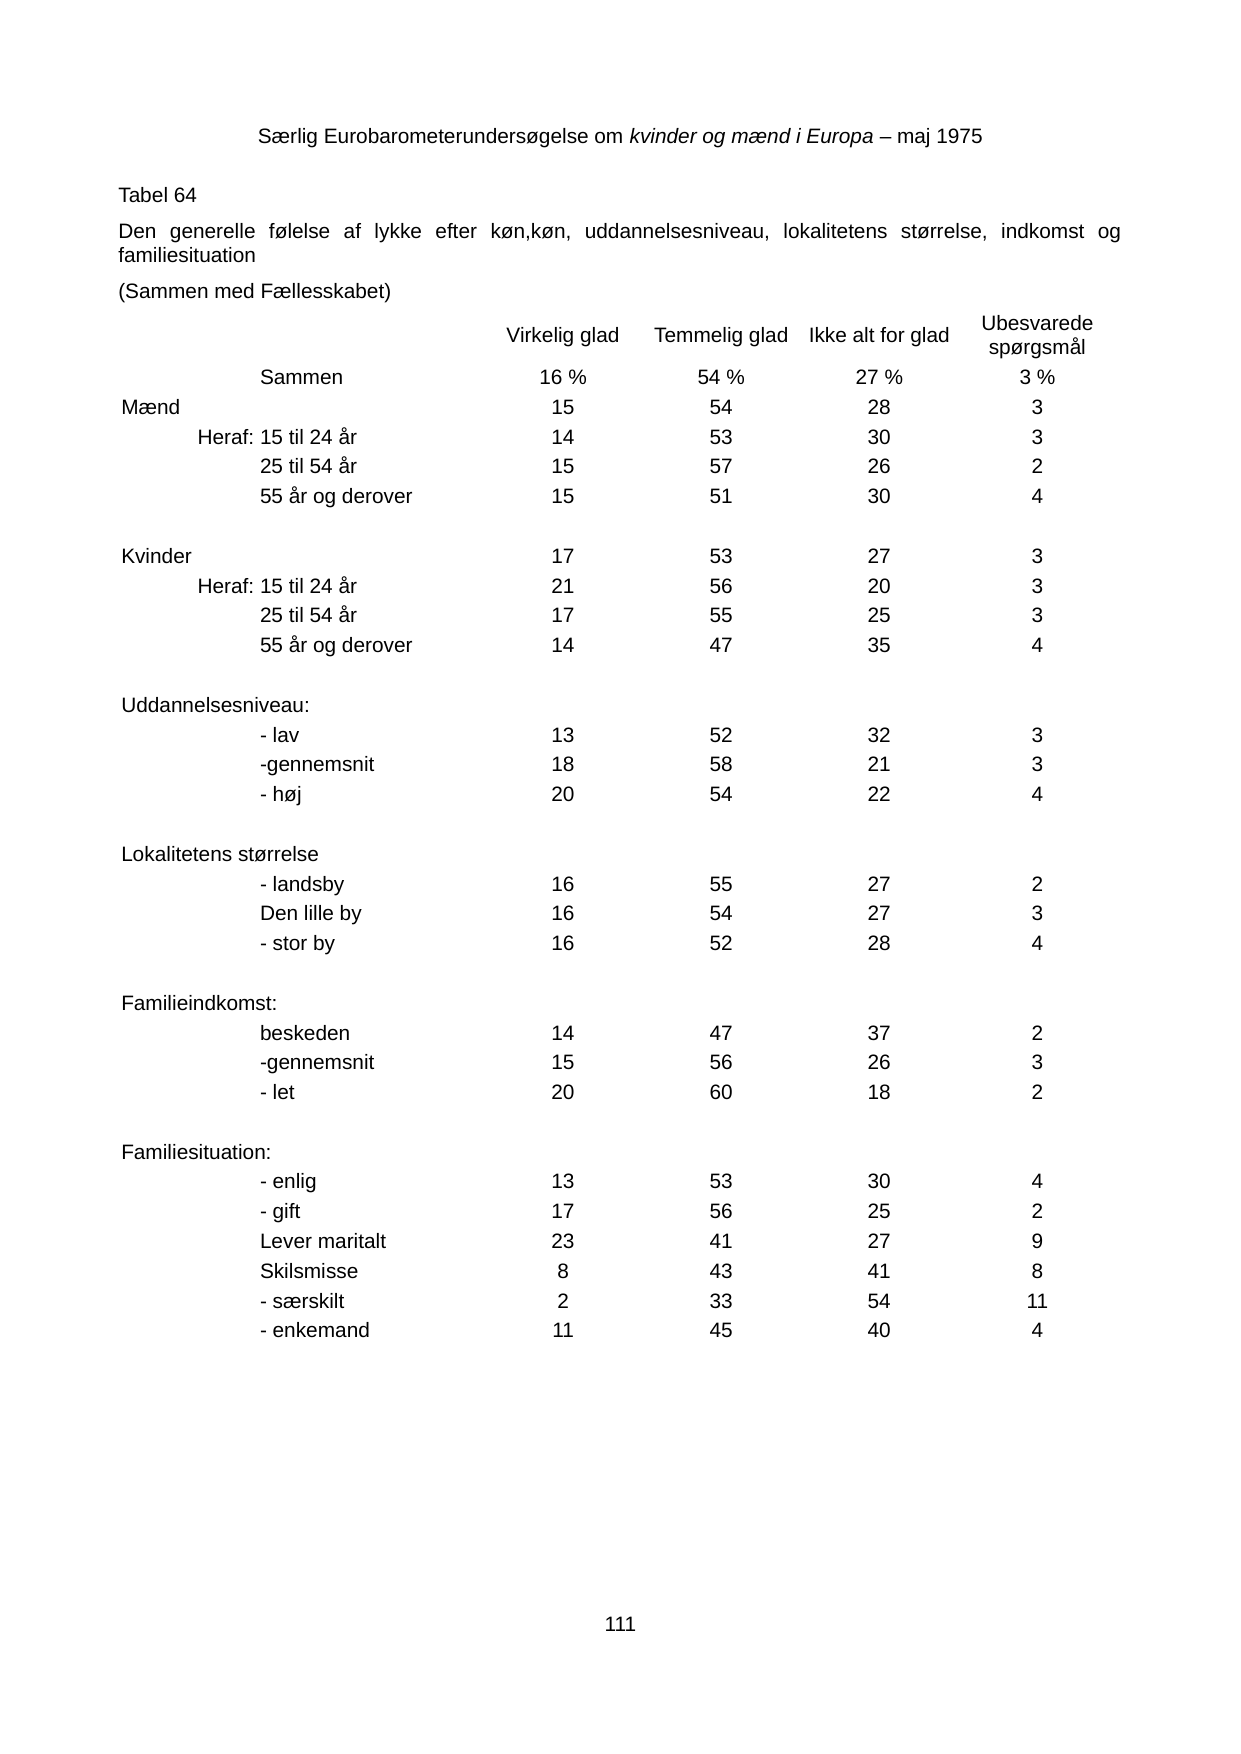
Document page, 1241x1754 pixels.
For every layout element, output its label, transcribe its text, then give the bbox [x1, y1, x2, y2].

table_cell Heraf: [118, 571, 257, 600]
table_cell 21 [484, 571, 642, 600]
table_cell Mænd [118, 392, 257, 422]
table_cell [118, 511, 257, 541]
table_cell - gift [257, 1196, 484, 1226]
table_header Virkelig glad [484, 308, 642, 362]
table_cell [118, 451, 257, 481]
table_cell [118, 898, 257, 928]
table_cell 4 [958, 1166, 1116, 1196]
table_cell [118, 362, 257, 392]
table_cell 8 [484, 1256, 642, 1286]
table_cell 28 [800, 928, 958, 958]
table_cell [958, 988, 1116, 1017]
table_cell [118, 1107, 257, 1137]
table_cell [958, 958, 1116, 988]
table_cell [118, 1047, 257, 1077]
table_cell [800, 511, 958, 541]
text (Sammen med Fællesskabet) [118, 278, 1122, 302]
table_cell 58 [642, 749, 800, 779]
table_cell 54 [642, 898, 800, 928]
table_cell - lav [257, 720, 484, 749]
table_header Ubesvarede spørgsmål [958, 308, 1116, 362]
table_cell 25 [800, 600, 958, 630]
table_cell 16 [484, 869, 642, 898]
table_cell Sammen [257, 362, 484, 392]
table_cell 3 [958, 1047, 1116, 1077]
table_cell 18 [800, 1077, 958, 1107]
table_cell 27 [800, 1226, 958, 1256]
table_cell [484, 1107, 642, 1137]
table_cell 4 [958, 928, 1116, 958]
table_cell [118, 600, 257, 630]
table_cell 27 [800, 898, 958, 928]
table_cell beskeden [257, 1018, 484, 1047]
table_cell 3 [958, 541, 1116, 571]
table_cell 17 [484, 541, 642, 571]
table_cell 2 [958, 1196, 1116, 1226]
table_cell [958, 1137, 1116, 1166]
table_cell [484, 511, 642, 541]
table_cell 21 [800, 749, 958, 779]
table_cell 53 [642, 541, 800, 571]
table_cell - stor by [257, 928, 484, 958]
table_cell 15 til 24 år [257, 571, 484, 600]
table_cell -gennemsnit [257, 1047, 484, 1077]
table_cell 2 [958, 869, 1116, 898]
table_cell [257, 809, 484, 839]
table_cell - landsby [257, 869, 484, 898]
table_cell Familiesituation: [118, 1137, 484, 1166]
table_cell [118, 630, 257, 660]
table_cell 25 til 54 år [257, 451, 484, 481]
table_cell 11 [958, 1286, 1116, 1315]
table_cell 56 [642, 571, 800, 600]
table_cell 4 [958, 481, 1116, 511]
table_cell 15 [484, 481, 642, 511]
table_cell 18 [484, 749, 642, 779]
table_cell [800, 1107, 958, 1137]
table_cell [484, 690, 642, 719]
table_cell 27 % [800, 362, 958, 392]
table_cell 26 [800, 1047, 958, 1077]
table_cell 54 [642, 779, 800, 809]
table_cell [958, 1107, 1116, 1137]
table_cell 52 [642, 928, 800, 958]
table_cell [484, 660, 642, 690]
table_cell 3 [958, 422, 1116, 451]
table_cell 37 [800, 1018, 958, 1047]
table_cell 25 [800, 1196, 958, 1226]
table_cell [118, 928, 257, 958]
table_cell 15 til 24 år [257, 422, 484, 451]
table_cell 4 [958, 630, 1116, 660]
table_cell 4 [958, 779, 1116, 809]
table_cell 45 [642, 1315, 800, 1345]
table_cell 55 [642, 600, 800, 630]
table_cell 13 [484, 1166, 642, 1196]
table_cell 17 [484, 1196, 642, 1226]
table_cell 4 [958, 1315, 1116, 1345]
table_cell [642, 660, 800, 690]
table_cell 8 [958, 1256, 1116, 1286]
table_cell 16 [484, 928, 642, 958]
table_cell [484, 988, 642, 1017]
table_cell [118, 749, 257, 779]
table_cell 27 [800, 541, 958, 571]
table_cell [642, 511, 800, 541]
table_cell 3 [958, 392, 1116, 422]
table_header Temmelig glad [642, 308, 800, 362]
table_cell [642, 958, 800, 988]
table_cell Skilsmisse [257, 1256, 484, 1286]
table_cell 25 til 54 år [257, 600, 484, 630]
table_cell 52 [642, 720, 800, 749]
table_cell 3 [958, 571, 1116, 600]
table_cell [484, 958, 642, 988]
table_header [257, 308, 484, 362]
table_cell [118, 1226, 257, 1256]
table_cell - særskilt [257, 1286, 484, 1315]
table_cell - enlig [257, 1166, 484, 1196]
table_cell [958, 809, 1116, 839]
table_cell [118, 1196, 257, 1226]
table_cell [118, 1256, 257, 1286]
table_cell [118, 1315, 257, 1345]
table_cell 32 [800, 720, 958, 749]
table_cell [118, 1077, 257, 1107]
table_cell [800, 958, 958, 988]
table_cell -gennemsnit [257, 749, 484, 779]
table_cell 47 [642, 1018, 800, 1047]
table_cell 15 [484, 392, 642, 422]
table_cell 14 [484, 630, 642, 660]
table_cell 57 [642, 451, 800, 481]
table_header Ikke alt for glad [800, 308, 958, 362]
table_cell 47 [642, 630, 800, 660]
table_cell 20 [484, 1077, 642, 1107]
table_cell [118, 1166, 257, 1196]
table_cell [257, 541, 484, 571]
table_cell - let [257, 1077, 484, 1107]
table_cell 3 % [958, 362, 1116, 392]
table_cell 60 [642, 1077, 800, 1107]
table_cell 55 år og derover [257, 630, 484, 660]
table_cell [958, 511, 1116, 541]
table_cell [118, 720, 257, 749]
table_cell Uddannelsesniveau: [118, 690, 484, 719]
table_cell 3 [958, 720, 1116, 749]
table_cell [800, 1137, 958, 1166]
table_cell 9 [958, 1226, 1116, 1256]
table_cell Den lille by [257, 898, 484, 928]
table_cell [118, 809, 257, 839]
table_cell 30 [800, 422, 958, 451]
table_cell [642, 839, 800, 868]
table_cell 15 [484, 1047, 642, 1077]
table_cell 54 % [642, 362, 800, 392]
table_cell 41 [642, 1226, 800, 1256]
table_cell [118, 481, 257, 511]
table_cell 51 [642, 481, 800, 511]
table_cell Lokalitetens størrelse [118, 839, 484, 868]
text Tabel 64 [118, 183, 1122, 207]
table_cell Kvinder [118, 541, 257, 571]
table_cell 33 [642, 1286, 800, 1315]
table_cell [118, 1018, 257, 1047]
table_cell [642, 1137, 800, 1166]
table_cell [958, 690, 1116, 719]
table_cell 26 [800, 451, 958, 481]
table_cell [118, 869, 257, 898]
table_cell 2 [484, 1286, 642, 1315]
table_cell [800, 690, 958, 719]
table_cell 14 [484, 1018, 642, 1047]
table_cell [257, 958, 484, 988]
table_cell [484, 839, 642, 868]
table_cell 54 [800, 1286, 958, 1315]
table_cell [118, 1286, 257, 1315]
table_cell [484, 809, 642, 839]
table_cell 16 [484, 898, 642, 928]
table_cell 40 [800, 1315, 958, 1345]
table_cell 16 % [484, 362, 642, 392]
table_cell Lever maritalt [257, 1226, 484, 1256]
table_cell 28 [800, 392, 958, 422]
table_cell [484, 1137, 642, 1166]
table_cell - enkemand [257, 1315, 484, 1345]
table_cell [642, 809, 800, 839]
table_cell [800, 839, 958, 868]
table_cell [118, 660, 257, 690]
table_cell [642, 988, 800, 1017]
table_cell 23 [484, 1226, 642, 1256]
table_cell 56 [642, 1196, 800, 1226]
table_cell [118, 779, 257, 809]
table_cell [800, 809, 958, 839]
table_cell 3 [958, 898, 1116, 928]
table_cell [958, 660, 1116, 690]
table_cell Familieindkomst: [118, 988, 484, 1017]
table_cell [800, 660, 958, 690]
table_cell 14 [484, 422, 642, 451]
table_cell 55 år og derover [257, 481, 484, 511]
table_cell [958, 839, 1116, 868]
table_cell 2 [958, 1077, 1116, 1107]
table_cell Heraf: [118, 422, 257, 451]
table_cell 15 [484, 451, 642, 481]
table_cell [642, 1107, 800, 1137]
table_cell [800, 988, 958, 1017]
table_cell 54 [642, 392, 800, 422]
table_cell 27 [800, 869, 958, 898]
table_cell 56 [642, 1047, 800, 1077]
table_cell [257, 660, 484, 690]
table_cell 2 [958, 1018, 1116, 1047]
table_cell 20 [800, 571, 958, 600]
table_cell 55 [642, 869, 800, 898]
table_cell 53 [642, 1166, 800, 1196]
table_cell 20 [484, 779, 642, 809]
table_cell [257, 511, 484, 541]
table_cell [118, 958, 257, 988]
table_cell 43 [642, 1256, 800, 1286]
table_cell 3 [958, 749, 1116, 779]
table_cell 35 [800, 630, 958, 660]
table_cell 41 [800, 1256, 958, 1286]
table_cell [642, 690, 800, 719]
table_cell 2 [958, 451, 1116, 481]
table_cell 22 [800, 779, 958, 809]
table_cell 30 [800, 481, 958, 511]
table_cell 30 [800, 1166, 958, 1196]
table_cell 13 [484, 720, 642, 749]
text Den generelle følelse af lykke efter køn,køn, uddannelsesniveau, lokalitetens størrelse, indkomst og familiesituation [118, 219, 1122, 267]
table_cell 11 [484, 1315, 642, 1345]
table_cell 53 [642, 422, 800, 451]
table_cell 17 [484, 600, 642, 630]
table_cell 3 [958, 600, 1116, 630]
table_cell [257, 1107, 484, 1137]
table_header [118, 308, 257, 362]
table_cell - høj [257, 779, 484, 809]
table_cell [257, 392, 484, 422]
